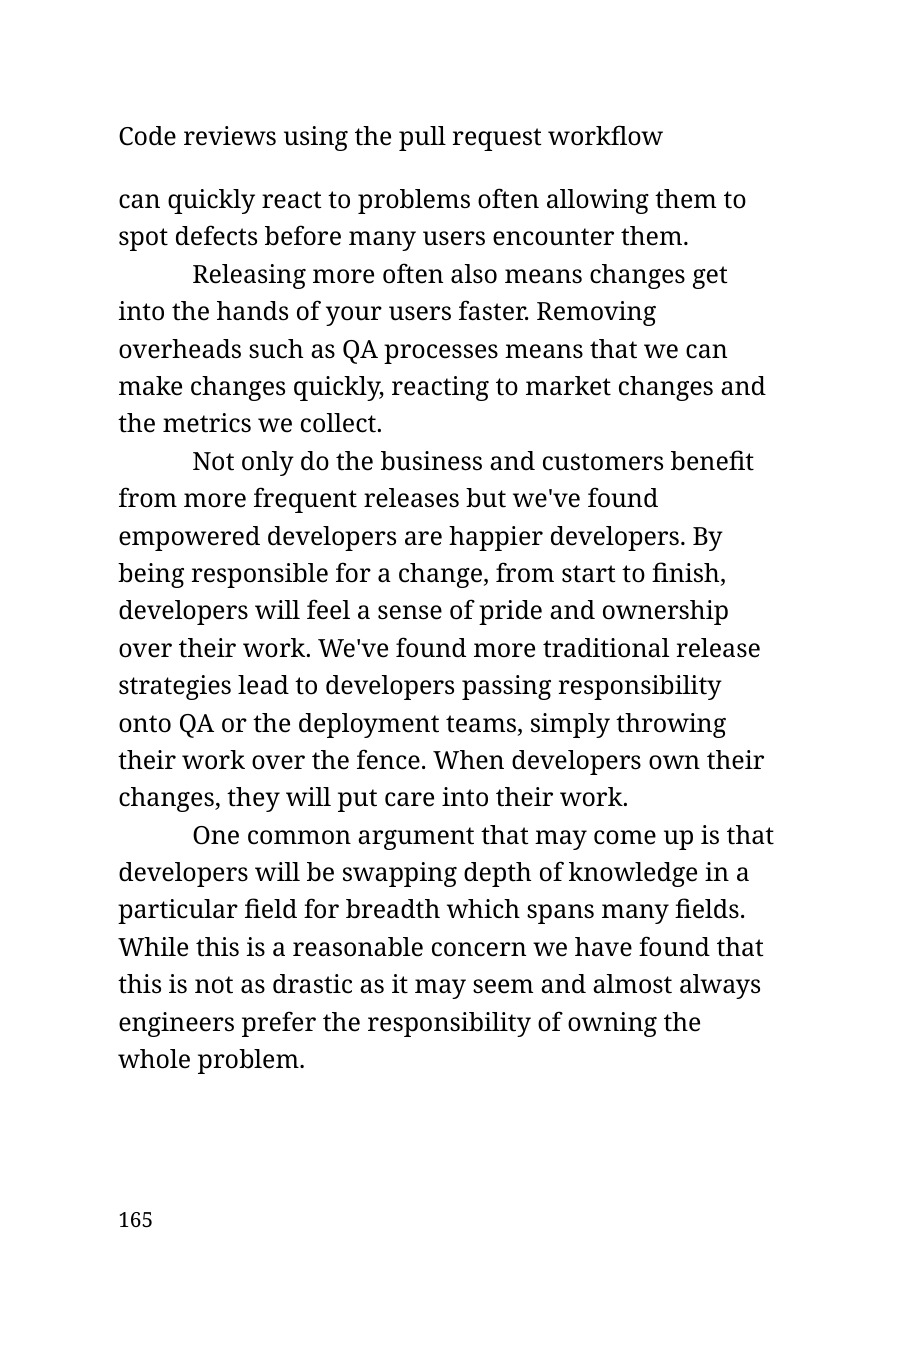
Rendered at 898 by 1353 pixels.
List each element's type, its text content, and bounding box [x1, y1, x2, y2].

text One common argument that may come up is that developers will be swapping depth of knowledge in a particular field for breadth which spans many fields. While this is a reasonable concern we have found that this is not as drastic as it may seem and almost always engineers prefer the responsibility of owning the whole problem. [118, 817, 779, 1076]
text Releasing more often also means changes get into the hands of your users faster. Removing overheads such as QA processes means that we can make changes quickly, reacting to market changes and the metrics we collect. [118, 256, 779, 440]
text Not only do the business and customers benefit from more frequent releases but we've found empowered developers are happier developers. By being responsible for a change, from start to finish, developers will feel a sense of pride and ownership over their work. We've found more traditional release strategies lead to developers passing responsibility onto QA or the deployment teams, simply throwing their work over the fence. When developers own their changes, they will put care into their work. [118, 443, 779, 814]
text can quickly react to problems often allowing them to spot defects before many users encounter them. [118, 182, 779, 253]
